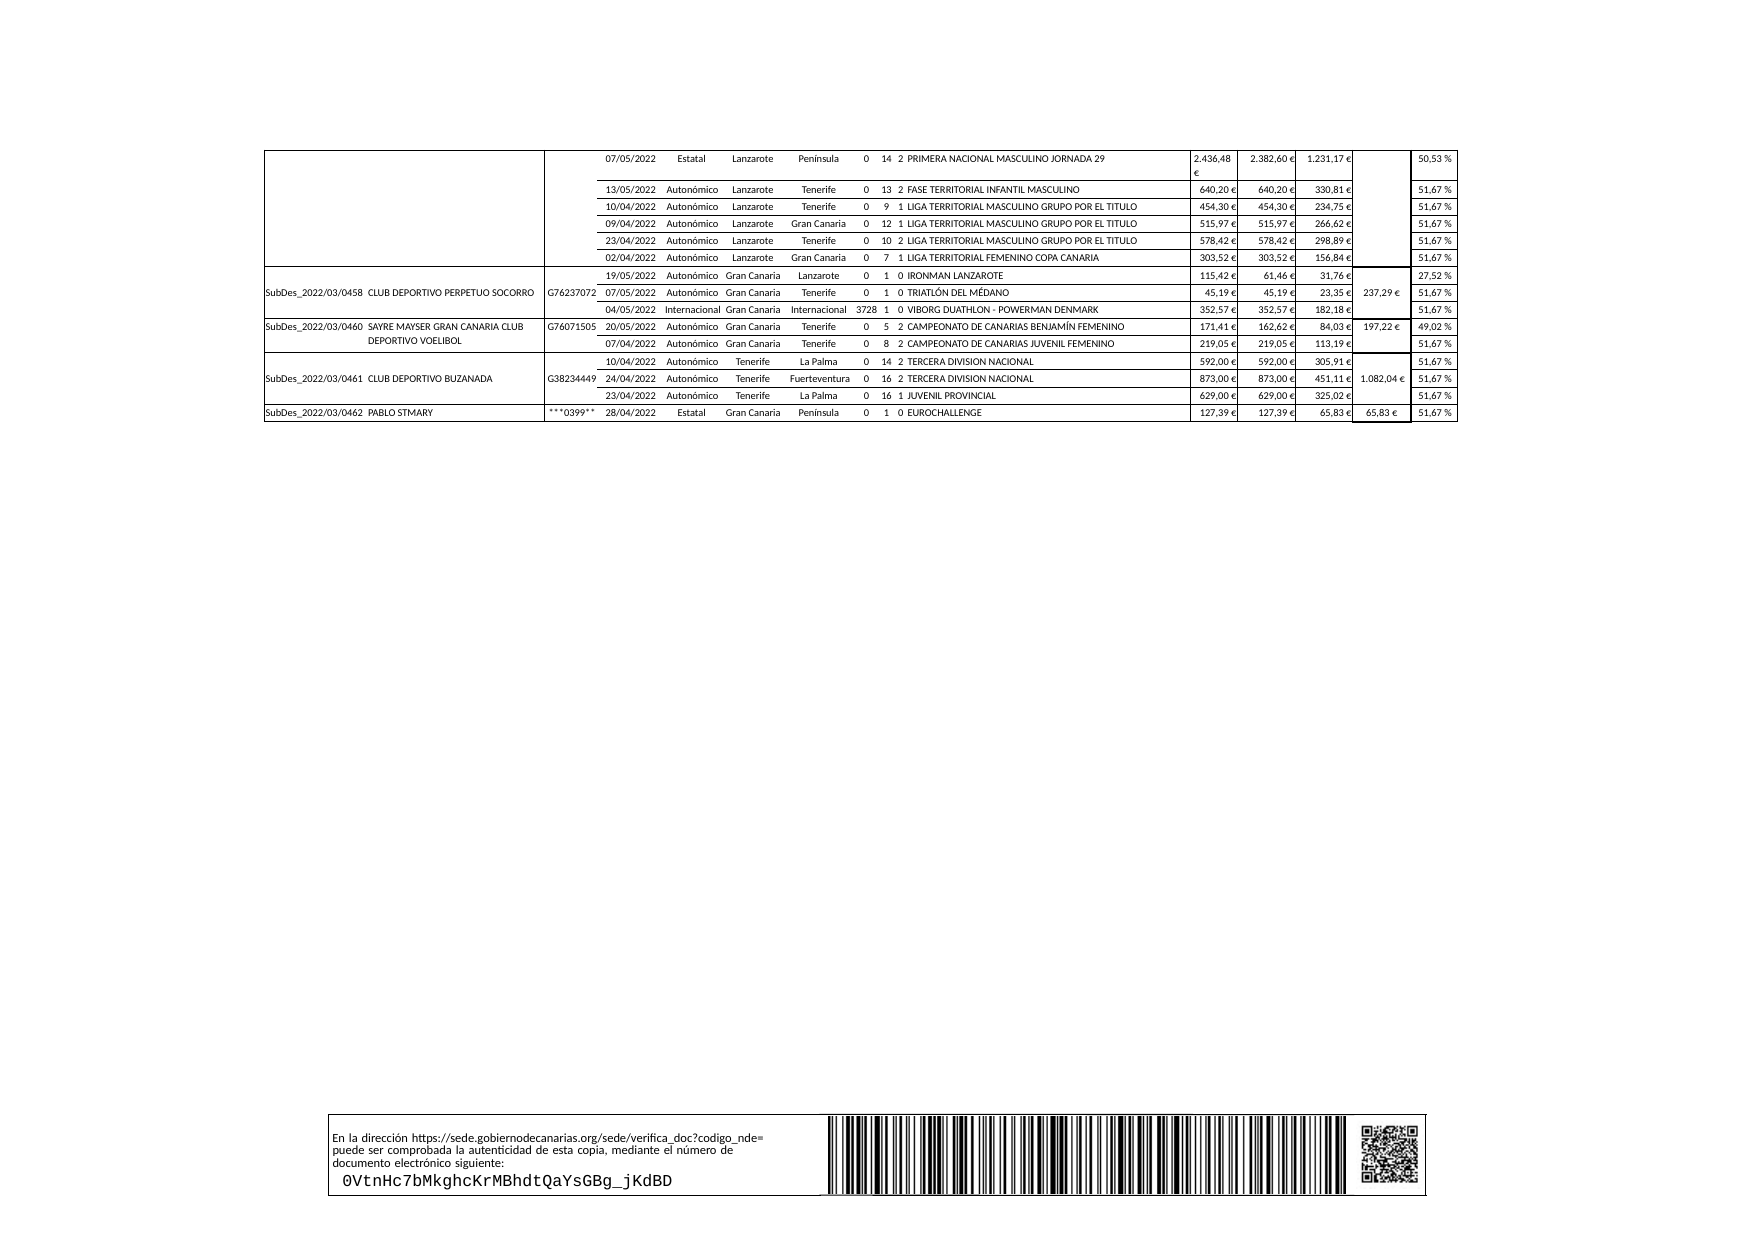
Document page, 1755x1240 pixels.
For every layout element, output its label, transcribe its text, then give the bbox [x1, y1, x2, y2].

table_cell 0 [854, 353, 878, 369]
table_cell 51,67 % [1412, 405, 1457, 421]
table_cell Fuerteventura [784, 370, 853, 387]
table_cell Gran Canaria [721, 302, 784, 318]
table_cell 16 [878, 388, 894, 404]
table_cell 10 [878, 233, 894, 249]
table_cell Gran Canaria [784, 250, 853, 266]
table_cell 578,42 € [1238, 233, 1295, 249]
table_cell 873,00 € [1191, 370, 1237, 387]
table_cell 51,67 % [1412, 216, 1457, 232]
table_cell 592,00 € [1238, 353, 1295, 369]
table_cell 49,02 % [1412, 319, 1457, 335]
table_cell CAMPEONATO DE CANARIAS BENJAMÍN FEMENINO [906, 319, 1190, 335]
table_cell 592,00 € [1191, 353, 1237, 369]
table_cell 0 [894, 405, 906, 421]
table_cell 24/04/2022 [597, 370, 661, 387]
table_cell 0 [854, 181, 878, 197]
table_cell 51,67 % [1412, 353, 1457, 369]
table_cell 1 [894, 250, 906, 266]
table_cell SubDes_2022/03/0461 [265, 353, 367, 404]
table_cell 51,67 % [1412, 388, 1457, 404]
table_cell 8 [878, 336, 894, 352]
table_cell 127,39 € [1191, 405, 1237, 421]
table_cell 197,22 € [1353, 320, 1410, 352]
table_cell Autonómico [661, 216, 721, 232]
table_cell 578,42 € [1191, 233, 1237, 249]
table_cell 23/04/2022 [597, 388, 661, 404]
table_cell 352,57 € [1238, 302, 1295, 318]
table_cell 0 [854, 267, 878, 283]
table_cell Lanzarote [721, 151, 784, 180]
table_cell 07/05/2022 [597, 285, 661, 301]
table_cell 0 [854, 319, 878, 335]
table_cell 51,67 % [1412, 250, 1457, 266]
table_cell TERCERA DIVISION NACIONAL [906, 353, 1190, 369]
table_cell 2 [894, 336, 906, 352]
table_cell 303,52 € [1238, 250, 1295, 266]
table_cell 65,83 € [1353, 405, 1410, 421]
table_cell 51,67 % [1412, 285, 1457, 301]
table_cell 219,05 € [1191, 336, 1237, 352]
table_cell [545, 151, 597, 266]
table_cell Autonómico [661, 250, 721, 266]
table_cell 2 [894, 181, 906, 197]
table_cell Estatal [661, 405, 721, 421]
table_cell 0 [894, 285, 906, 301]
table_cell 2 [894, 319, 906, 335]
table_cell LIGA TERRITORIAL MASCULINO GRUPO POR EL TITULO [906, 216, 1190, 232]
table_cell [367, 151, 544, 266]
table_cell 303,52 € [1191, 250, 1237, 266]
table_cell 127,39 € [1238, 405, 1295, 421]
table_cell La Palma [784, 353, 853, 369]
table_cell 9 [878, 199, 894, 215]
table_cell LIGA TERRITORIAL FEMENINO COPA CANARIA [906, 250, 1190, 266]
table_cell Autonómico [661, 267, 721, 283]
table_cell 0 [854, 405, 878, 421]
table_cell Tenerife [721, 388, 784, 404]
table_cell 640,20 € [1238, 181, 1295, 197]
table_cell 2.382,60 € [1238, 151, 1295, 180]
table_cell PABLO STMARY [367, 405, 544, 421]
table_cell 51,67 % [1412, 370, 1457, 387]
table_cell [265, 151, 367, 266]
table_cell Autonómico [661, 319, 721, 335]
table_cell 45,19 € [1238, 285, 1295, 301]
table_cell 51,67 % [1412, 302, 1457, 318]
table_cell 13/05/2022 [597, 181, 661, 197]
table_cell 2 [894, 353, 906, 369]
table_cell 13 [878, 181, 894, 197]
table_cell 28/04/2022 [597, 405, 661, 421]
table_cell 0 [894, 302, 906, 318]
table_cell SubDes_2022/03/0462 [265, 405, 367, 421]
table_cell Tenerife [784, 285, 853, 301]
table_cell Autonómico [661, 199, 721, 215]
table_cell 234,75 € [1296, 199, 1352, 215]
table_cell Autonómico [661, 388, 721, 404]
table_cell 61,46 € [1238, 267, 1295, 283]
table_cell VIBORG DUATHLON - POWERMAN DENMARK [906, 302, 1190, 318]
table_cell Autonómico [661, 336, 721, 352]
table_cell 873,00 € [1238, 370, 1295, 387]
table_cell 2.436,48 € [1191, 151, 1237, 180]
table_cell 2 [894, 370, 906, 387]
table_cell CAMPEONATO DE CANARIAS JUVENIL FEMENINO [906, 336, 1190, 352]
table_cell 2 [894, 151, 906, 180]
table_cell G38234449 [545, 353, 597, 404]
table_cell Internacional [784, 302, 853, 318]
table_cell 09/04/2022 [597, 216, 661, 232]
table_cell Gran Canaria [721, 405, 784, 421]
table_cell 298,89 € [1296, 233, 1352, 249]
table_cell 515,97 € [1238, 216, 1295, 232]
table_cell 352,57 € [1191, 302, 1237, 318]
table_cell Gran Canaria [721, 285, 784, 301]
table_cell 14 [878, 353, 894, 369]
table_cell Tenerife [721, 353, 784, 369]
table_cell [1353, 151, 1410, 266]
table_cell Lanzarote [721, 250, 784, 266]
table_cell 1 [894, 388, 906, 404]
table_cell 305,91 € [1296, 353, 1352, 369]
table_cell Península [784, 405, 853, 421]
table_cell 1 [894, 216, 906, 232]
table_cell 115,42 € [1191, 267, 1237, 283]
table_cell 0 [854, 151, 878, 180]
table_cell 10/04/2022 [597, 353, 661, 369]
table_cell Lanzarote [721, 181, 784, 197]
table_cell 0 [894, 267, 906, 283]
table_cell FASE TERRITORIAL INFANTIL MASCULINO [906, 181, 1190, 197]
table_cell 156,84 € [1296, 250, 1352, 266]
table_cell Lanzarote [784, 267, 853, 283]
table_cell Tenerife [784, 199, 853, 215]
table_cell 0 [854, 285, 878, 301]
table_cell 7 [878, 250, 894, 266]
table_cell SubDes_2022/03/0458 [265, 267, 367, 318]
table_cell 1 [878, 267, 894, 283]
table_cell TRIATLÓN DEL MÉDANO [906, 285, 1190, 301]
table_cell Península [784, 151, 853, 180]
table_cell 51,67 % [1412, 181, 1457, 197]
table_cell 23,35 € [1296, 285, 1352, 301]
table_cell 330,81 € [1296, 181, 1352, 197]
table_cell Autonómico [661, 370, 721, 387]
table_cell 65,83 € [1296, 405, 1352, 421]
table_cell 07/04/2022 [597, 336, 661, 352]
table_cell 10/04/2022 [597, 199, 661, 215]
table_cell Autonómico [661, 181, 721, 197]
table_cell Tenerife [784, 319, 853, 335]
table_cell 02/04/2022 [597, 250, 661, 266]
table_cell 5 [878, 319, 894, 335]
table_cell Lanzarote [721, 216, 784, 232]
table_cell 23/04/2022 [597, 233, 661, 249]
table_cell 0 [854, 370, 878, 387]
table_cell LIGA TERRITORIAL MASCULINO GRUPO POR EL TITULO [906, 233, 1190, 249]
table_cell 640,20 € [1191, 181, 1237, 197]
table_cell CLUB DEPORTIVO PERPETUO SOCORRO [367, 267, 544, 318]
table_cell 182,18 € [1296, 302, 1352, 318]
table_cell 454,30 € [1238, 199, 1295, 215]
table_cell 51,67 % [1412, 336, 1457, 352]
table_cell Autonómico [661, 285, 721, 301]
table_cell Gran Canaria [721, 319, 784, 335]
table_cell Estatal [661, 151, 721, 180]
table_cell 2 [894, 233, 906, 249]
table_cell 19/05/2022 [597, 267, 661, 283]
table_cell Lanzarote [721, 199, 784, 215]
table_cell 629,00 € [1238, 388, 1295, 404]
table_cell 325,02 € [1296, 388, 1352, 404]
table_cell G76071505 [545, 319, 597, 352]
table_cell 84,03 € [1296, 319, 1352, 335]
table_cell 0 [854, 216, 878, 232]
table_cell 266,62 € [1296, 216, 1352, 232]
table_cell Autonómico [661, 353, 721, 369]
table_cell CLUB DEPORTIVO BUZANADA [367, 353, 544, 404]
table_cell 50,53 % [1412, 151, 1457, 180]
table_cell ***0399** [545, 405, 597, 421]
table_cell 1 [878, 285, 894, 301]
table_cell 3728 [854, 302, 878, 318]
table_cell Internacional [661, 302, 721, 318]
table_cell 1.082,04 € [1353, 354, 1410, 404]
table_cell 12 [878, 216, 894, 232]
table_cell 27,52 % [1412, 267, 1457, 283]
table_cell La Palma [784, 388, 853, 404]
table_cell Lanzarote [721, 233, 784, 249]
table_cell 0 [854, 336, 878, 352]
table_cell Gran Canaria [784, 216, 853, 232]
table_cell 515,97 € [1191, 216, 1237, 232]
table_cell Autonómico [661, 233, 721, 249]
table_cell 14 [878, 151, 894, 180]
table_cell 0 [854, 250, 878, 266]
table_cell 1 [878, 405, 894, 421]
table_cell LIGA TERRITORIAL MASCULINO GRUPO POR EL TITULO [906, 199, 1190, 215]
table_cell EUROCHALLENGE [906, 405, 1190, 421]
table_cell 162,62 € [1238, 319, 1295, 335]
table_cell 51,67 % [1412, 233, 1457, 249]
table_cell 51,67 % [1412, 199, 1457, 215]
table_cell Tenerife [784, 336, 853, 352]
table_cell Gran Canaria [721, 336, 784, 352]
table_cell 113,19 € [1296, 336, 1352, 352]
table_cell 0 [854, 199, 878, 215]
table_cell 45,19 € [1191, 285, 1237, 301]
table_cell 219,05 € [1238, 336, 1295, 352]
table_cell Tenerife [784, 181, 853, 197]
table_cell 31,76 € [1296, 267, 1352, 283]
table_cell TERCERA DIVISION NACIONAL [906, 370, 1190, 387]
table_cell 0 [854, 388, 878, 404]
table_cell JUVENIL PROVINCIAL [906, 388, 1190, 404]
table_cell 20/05/2022 [597, 319, 661, 335]
table_cell 451,11 € [1296, 370, 1352, 387]
table_cell SubDes_2022/03/0460 [265, 319, 367, 352]
table_cell IRONMAN LANZAROTE [906, 267, 1190, 283]
table_cell 629,00 € [1191, 388, 1237, 404]
table_cell 454,30 € [1191, 199, 1237, 215]
table_cell 1 [894, 199, 906, 215]
table_cell Tenerife [784, 233, 853, 249]
table_cell G76237072 [545, 267, 597, 318]
table_cell 1 [878, 302, 894, 318]
table_cell 1.231,17 € [1296, 151, 1352, 180]
table_cell Tenerife [721, 370, 784, 387]
table_cell Gran Canaria [721, 267, 784, 283]
table_cell SAYRE MAYSER GRAN CANARIA CLUB DEPORTIVO VOELIBOL [367, 319, 544, 352]
table_cell 0 [854, 233, 878, 249]
table_cell 16 [878, 370, 894, 387]
table_cell 171,41 € [1191, 319, 1237, 335]
table_cell 04/05/2022 [597, 302, 661, 318]
table_cell 07/05/2022 [597, 151, 661, 180]
table_cell 237,29 € [1353, 268, 1410, 318]
table_cell PRIMERA NACIONAL MASCULINO JORNADA 29 [906, 151, 1190, 180]
